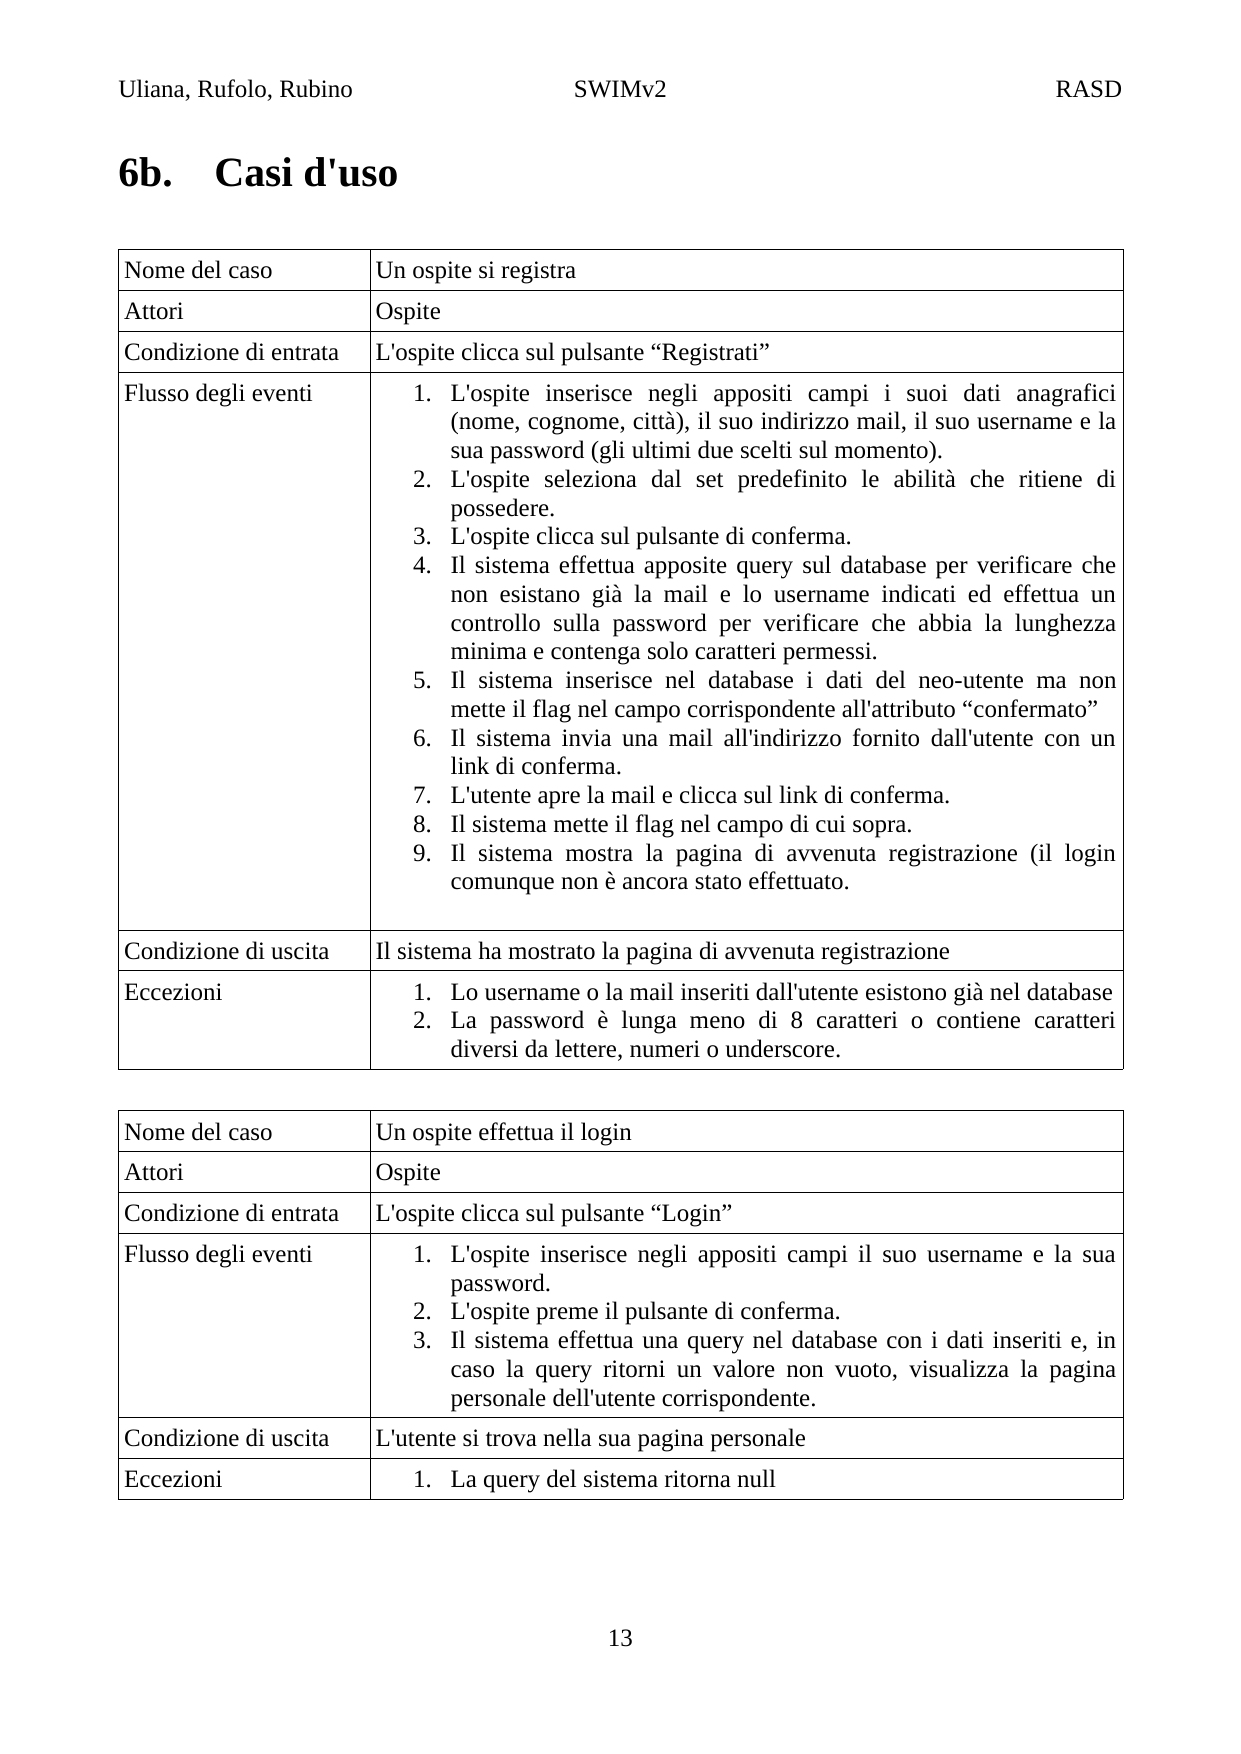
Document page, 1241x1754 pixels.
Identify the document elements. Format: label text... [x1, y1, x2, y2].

table_header Un ospite si registra [371, 250, 1123, 290]
table_cell Condizione di uscita [119, 931, 370, 970]
subtitle 6b. Casi d'uso [118, 148, 1122, 196]
table_cell Flusso degli eventi [119, 373, 370, 930]
table_cell L'utente si trova nella sua pagina personale [371, 1418, 1123, 1458]
table_cell Attori [119, 291, 370, 331]
table_cell Ospite [371, 291, 1123, 331]
table_cell Attori [119, 1152, 370, 1192]
table_cell L'ospite clicca sul pulsante “Login” [371, 1193, 1123, 1233]
table_cell La query del sistema ritorna null [371, 1459, 1123, 1498]
table_cell L'ospite inserisce negli appositi campi i suoi dati anagrafici (nome, cognome, città), il suo indirizzo mail, il suo username e la sua password (gli ultimi due scelti sul momento). L'ospite seleziona dal set predefinito le abilità che ritiene di possedere. L'ospite clicca sul pulsante di conferma. Il sistema effettua apposite query sul database per verificare che non esistano già la mail e lo username indicati ed effettua un controllo sulla password per verificare che abbia la lunghezza minima e contenga solo caratteri permessi. Il sistema inserisce nel database i dati del neo-utente ma non mette il flag nel campo corrispondente all'attributo “confermato” Il sistema invia una mail all'indirizzo fornito dall'utente con un link di conferma. L'utente apre la mail e clicca sul link di conferma. Il sistema mette il flag nel campo di cui sopra. Il sistema mostra la pagina di avvenuta registrazione (il login comunque non è ancora stato effettuato. [371, 373, 1123, 930]
table_header Nome del caso [119, 250, 370, 290]
table_cell L'ospite clicca sul pulsante “Registrati” [371, 332, 1123, 371]
table_cell L'ospite inserisce negli appositi campi il suo username e la sua password. L'ospite preme il pulsante di conferma. Il sistema effettua una query nel database con i dati inseriti e, in caso la query ritorni un valore non vuoto, visualizza la pagina personale dell'utente corrispondente. [371, 1234, 1123, 1417]
table_cell Flusso degli eventi [119, 1234, 370, 1417]
table_cell Condizione di entrata [119, 332, 370, 371]
table_cell Eccezioni [119, 971, 370, 1069]
table_header Nome del caso [119, 1111, 370, 1151]
table_cell Condizione di uscita [119, 1418, 370, 1458]
table_cell Lo username o la mail inseriti dall'utente esistono già nel database La password è lunga meno di 8 caratteri o contiene caratteri diversi da lettere, numeri o underscore. [371, 971, 1123, 1069]
table_cell Il sistema ha mostrato la pagina di avvenuta registrazione [371, 931, 1123, 970]
table_cell Condizione di entrata [119, 1193, 370, 1233]
table_cell Eccezioni [119, 1459, 370, 1498]
table_header Un ospite effettua il login [371, 1111, 1123, 1151]
table_cell Ospite [371, 1152, 1123, 1192]
